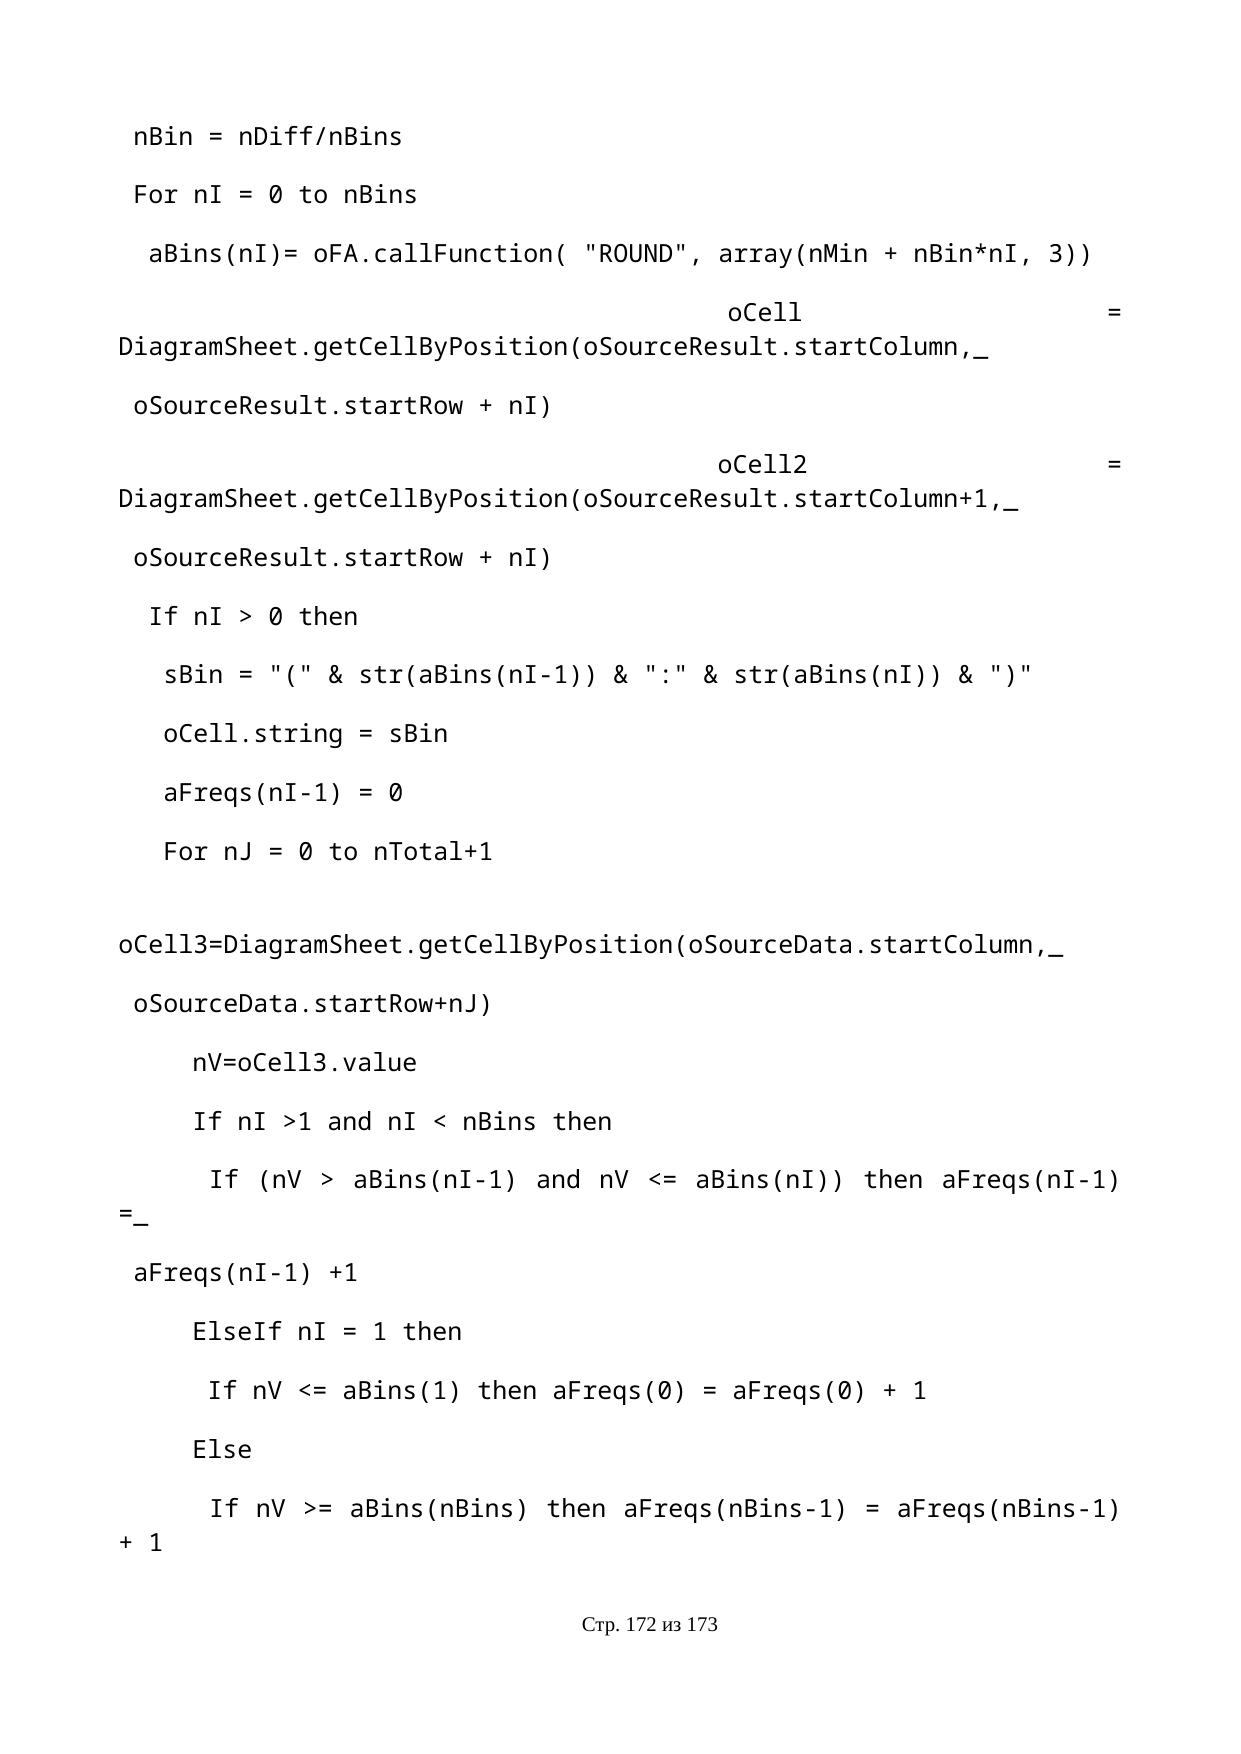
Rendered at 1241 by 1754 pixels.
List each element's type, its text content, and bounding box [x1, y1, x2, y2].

text oCell2 = DiagramSheet.getCellByPosition(oSourceResult.startColumn+1,_ [118, 446, 1122, 514]
text oCell.string = sBin [118, 716, 1122, 750]
text Else [118, 1431, 1122, 1466]
text nV=oCell3.value [118, 1044, 1122, 1078]
text If nI >1 and nI < nBins then [118, 1103, 1122, 1137]
text oSourceData.startRow+nJ) [118, 985, 1122, 1019]
text If (nV > aBins(nI-1) and nV <= aBins(nI)) then aFreqs(nI-1) =_ [118, 1162, 1122, 1230]
text nBin = nDiff/nBins [118, 118, 1122, 152]
text If nV >= aBins(nBins) then aFreqs(nBins-1) = aFreqs(nBins-1) + 1 [118, 1490, 1122, 1558]
text aBins(nI)= oFA.callFunction( "ROUND", array(nMin + nBin*nI, 3)) [118, 236, 1122, 270]
text ElseIf nI = 1 then [118, 1314, 1122, 1348]
text oSourceResult.startRow + nI) [118, 539, 1122, 573]
text oCell3=DiagramSheet.getCellByPosition(oSourceData.startColumn,_ [118, 892, 1122, 961]
text For nJ = 0 to nTotal+1 [118, 834, 1122, 868]
text For nI = 0 to nBins [118, 177, 1122, 211]
text If nV <= aBins(1) then aFreqs(0) = aFreqs(0) + 1 [118, 1373, 1122, 1407]
text aFreqs(nI-1) +1 [118, 1255, 1122, 1289]
text sBin = "(" & str(aBins(nI-1)) & ":" & str(aBins(nI)) & ")" [118, 657, 1122, 691]
text If nI > 0 then [118, 598, 1122, 632]
text aFreqs(nI-1) = 0 [118, 775, 1122, 809]
text oCell = DiagramSheet.getCellByPosition(oSourceResult.startColumn,_ [118, 295, 1122, 363]
text oSourceResult.startRow + nI) [118, 388, 1122, 422]
